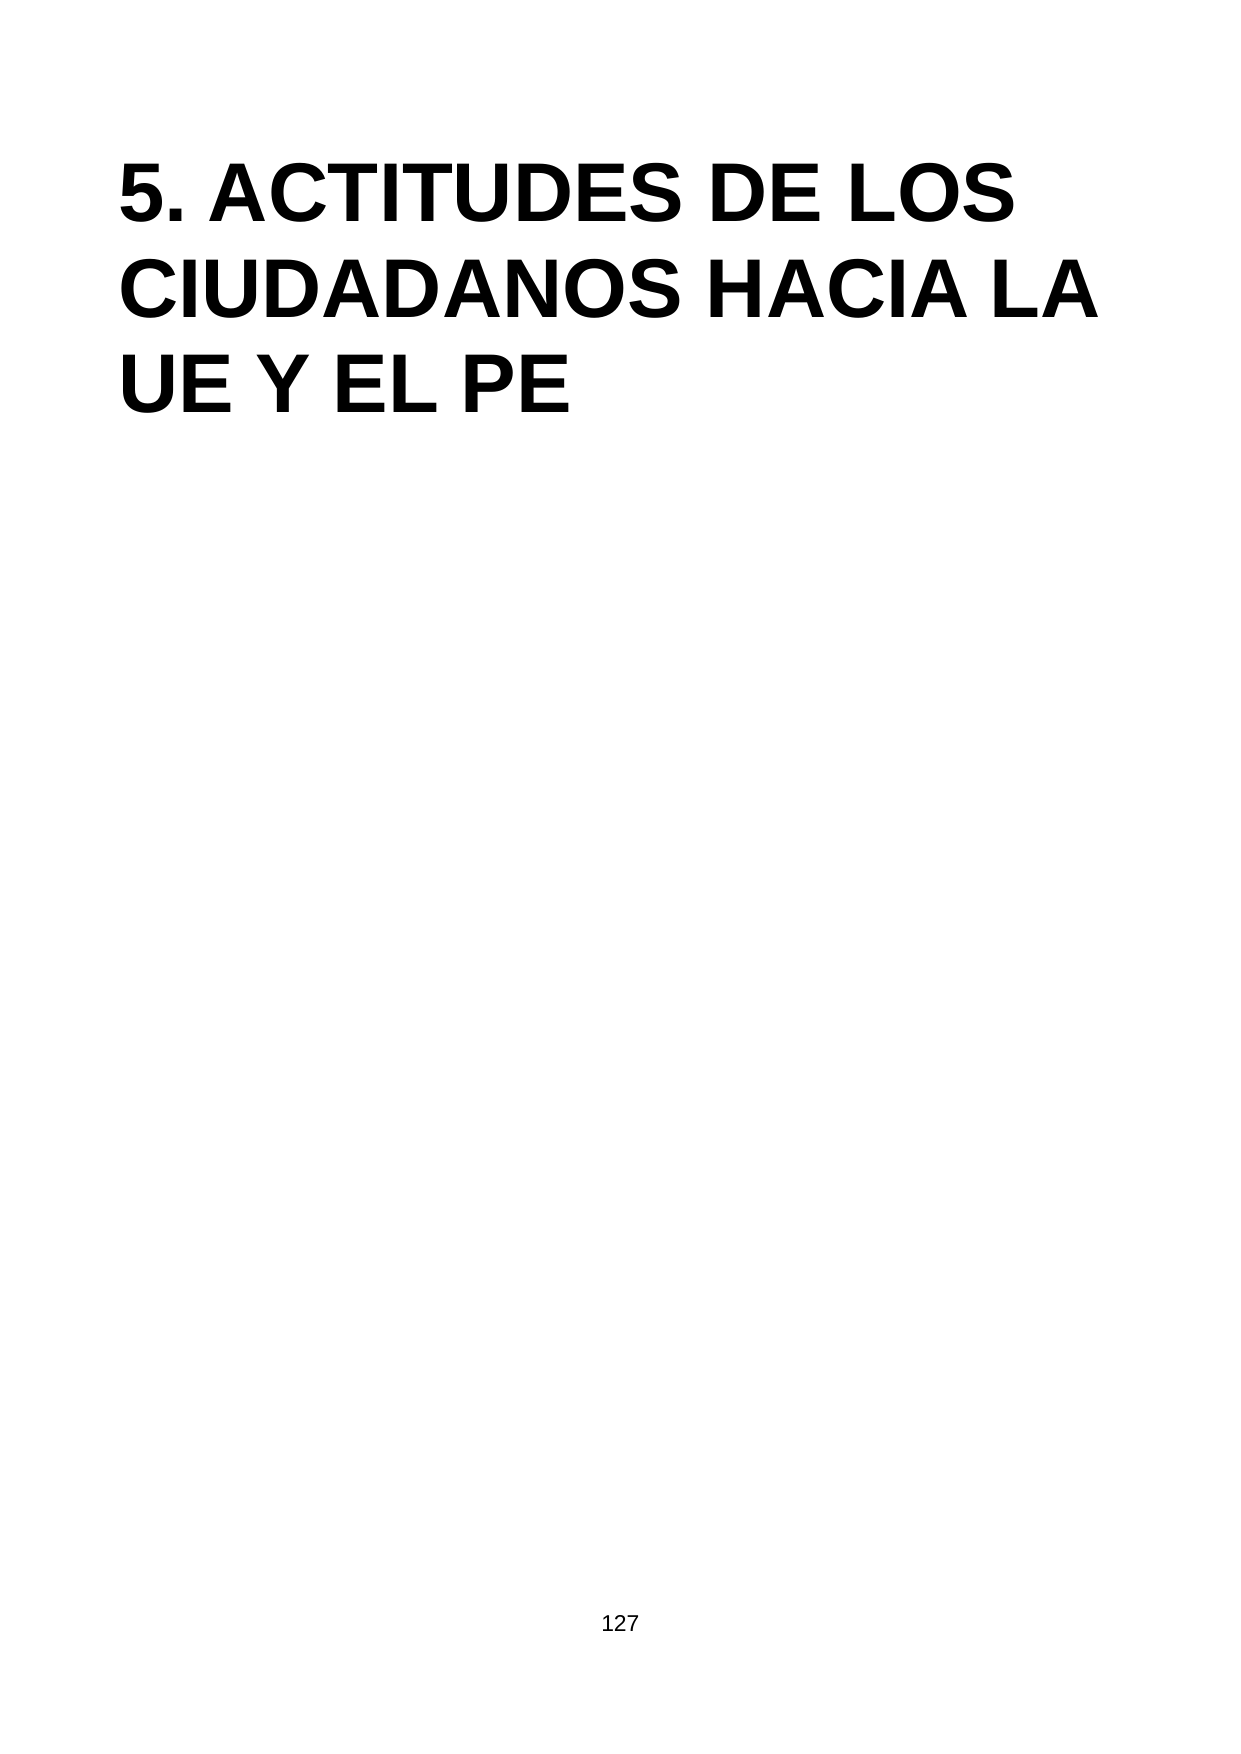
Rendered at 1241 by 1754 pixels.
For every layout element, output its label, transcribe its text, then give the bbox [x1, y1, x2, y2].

text 5. ACTITUDES DE LOS CIUDADANOS HACIA LA UE Y EL PE [118, 143, 1122, 431]
